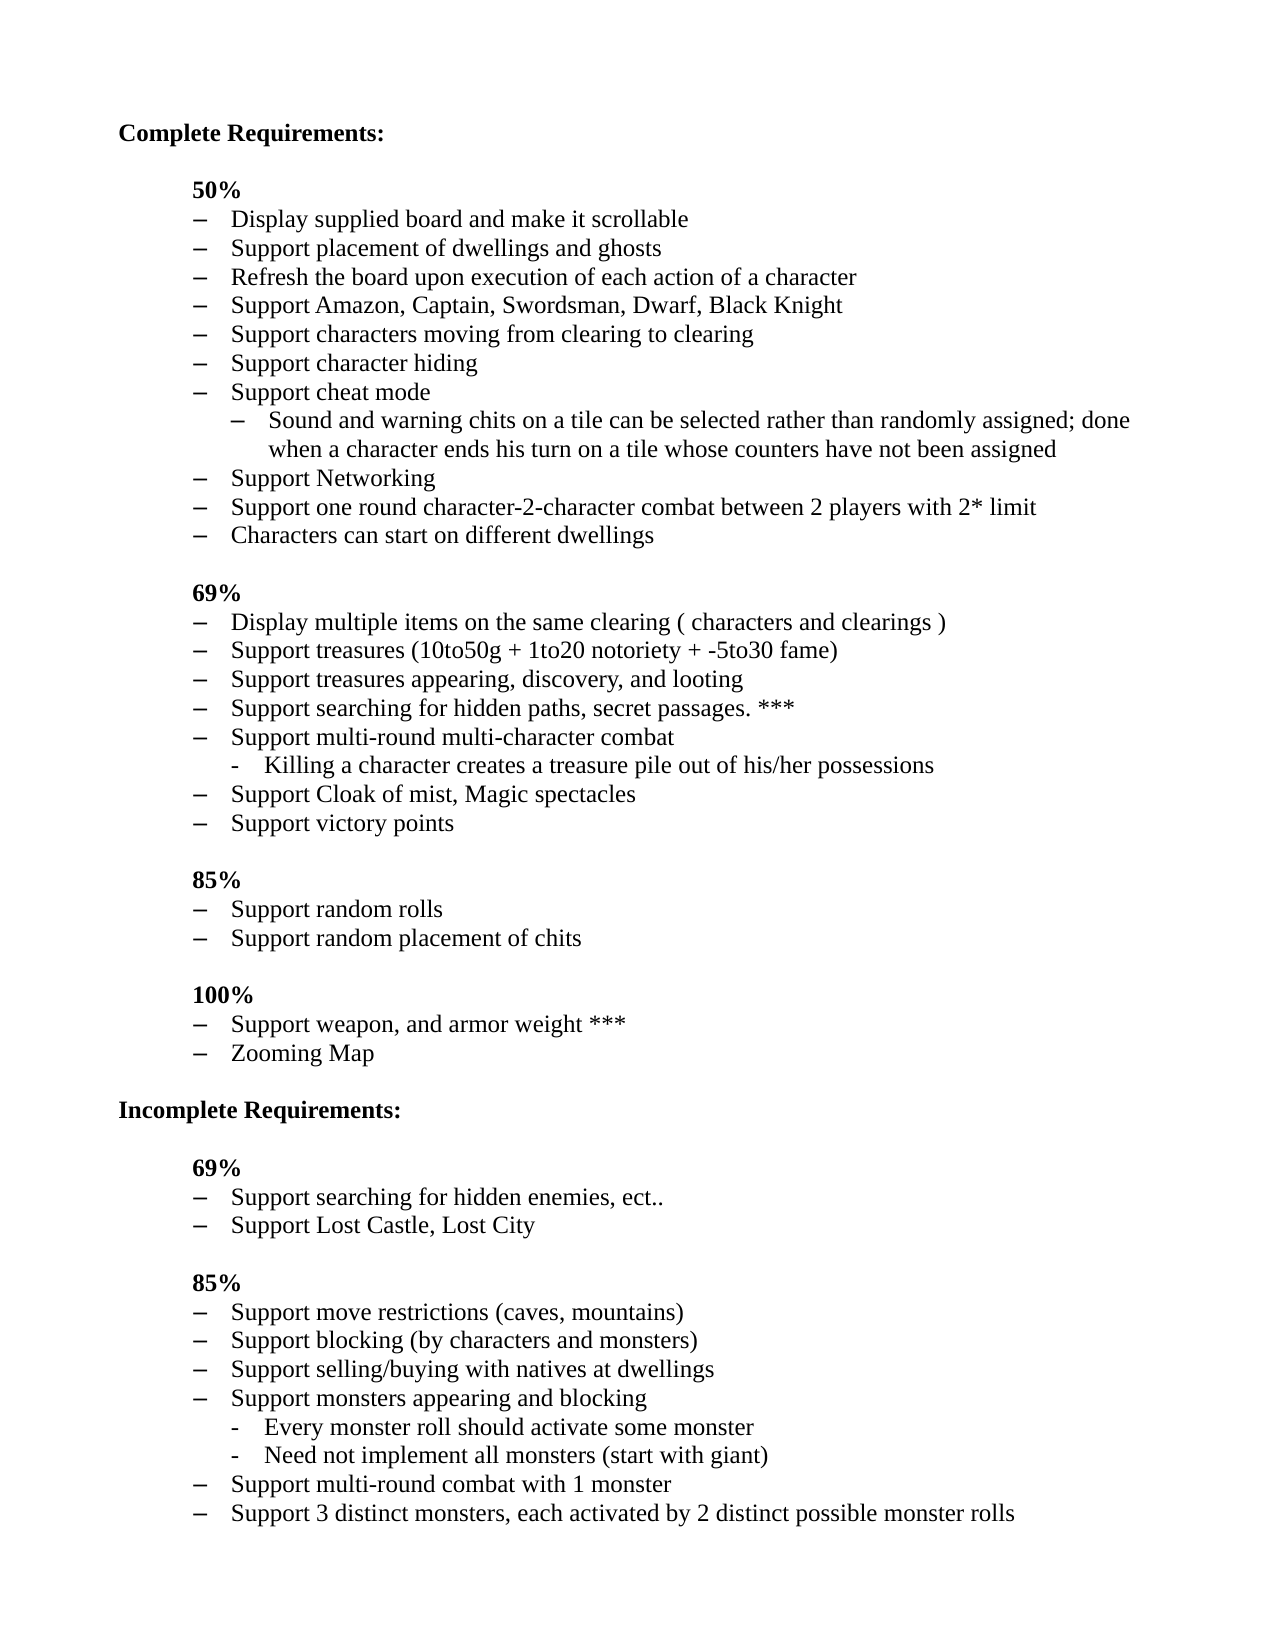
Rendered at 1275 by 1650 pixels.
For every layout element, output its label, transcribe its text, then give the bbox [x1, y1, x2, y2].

text Incomplete Requirements: [118, 1096, 1157, 1124]
text 50% [118, 176, 1157, 204]
text 85% [118, 1268, 1157, 1297]
list - Every monster roll should activate some monster [193, 1412, 1157, 1441]
list - Killing a character creates a treasure pile out of his/her possessions [193, 751, 1157, 779]
list Support Cloak of mist, Magic spectacles [193, 779, 1157, 808]
list Support multi-round combat with 1 monster [193, 1469, 1157, 1498]
list Support characters moving from clearing to clearing [193, 319, 1157, 348]
list Support selling/buying with natives at dwellings [193, 1354, 1157, 1383]
list Support placement of dwellings and ghosts [193, 233, 1157, 262]
list Support 3 distinct monsters, each activated by 2 distinct possible monster rolls [193, 1498, 1157, 1527]
list Support multi-round multi-character combat [193, 722, 1157, 751]
list Sound and warning chits on a tile can be selected rather than randomly assigned; done when a character ends his turn on a tile whose counters have not been assigned [231, 406, 1157, 463]
list Display supplied board and make it scrollable [193, 204, 1157, 233]
text 100% [118, 981, 1157, 1009]
list Support treasures appearing, discovery, and looting [193, 664, 1157, 693]
list Support blocking (by characters and monsters) [193, 1326, 1157, 1354]
list Support weapon, and armor weight *** [193, 1009, 1157, 1038]
list Support searching for hidden paths, secret passages. *** [193, 693, 1157, 722]
list Display multiple items on the same clearing ( characters and clearings ) [193, 607, 1157, 636]
text Complete Requirements: [118, 118, 1157, 147]
list Support character hiding [193, 348, 1157, 377]
list Support searching for hidden enemies, ect.. [193, 1182, 1157, 1211]
list Support Networking [193, 463, 1157, 492]
list Support Lost Castle, Lost City [193, 1211, 1157, 1239]
text 85% [118, 866, 1157, 894]
list Support cheat mode [193, 377, 1157, 406]
list Characters can start on different dwellings [193, 521, 1157, 549]
text 69% [118, 1153, 1157, 1182]
list Support move restrictions (caves, mountains) [193, 1297, 1157, 1326]
text 69% [118, 578, 1157, 607]
list Refresh the board upon execution of each action of a character [193, 262, 1157, 291]
list - Need not implement all monsters (start with giant) [193, 1441, 1157, 1469]
list Support random rolls [193, 894, 1157, 923]
list Support monsters appearing and blocking [193, 1383, 1157, 1412]
list Support victory points [193, 808, 1157, 837]
list Support Amazon, Captain, Swordsman, Dwarf, Black Knight [193, 291, 1157, 319]
list Support treasures (10to50g + 1to20 notoriety + -5to30 fame) [193, 636, 1157, 664]
list Zooming Map [193, 1038, 1157, 1067]
list Support random placement of chits [193, 923, 1157, 952]
list Support one round character-2-character combat between 2 players with 2* limit [193, 492, 1157, 521]
